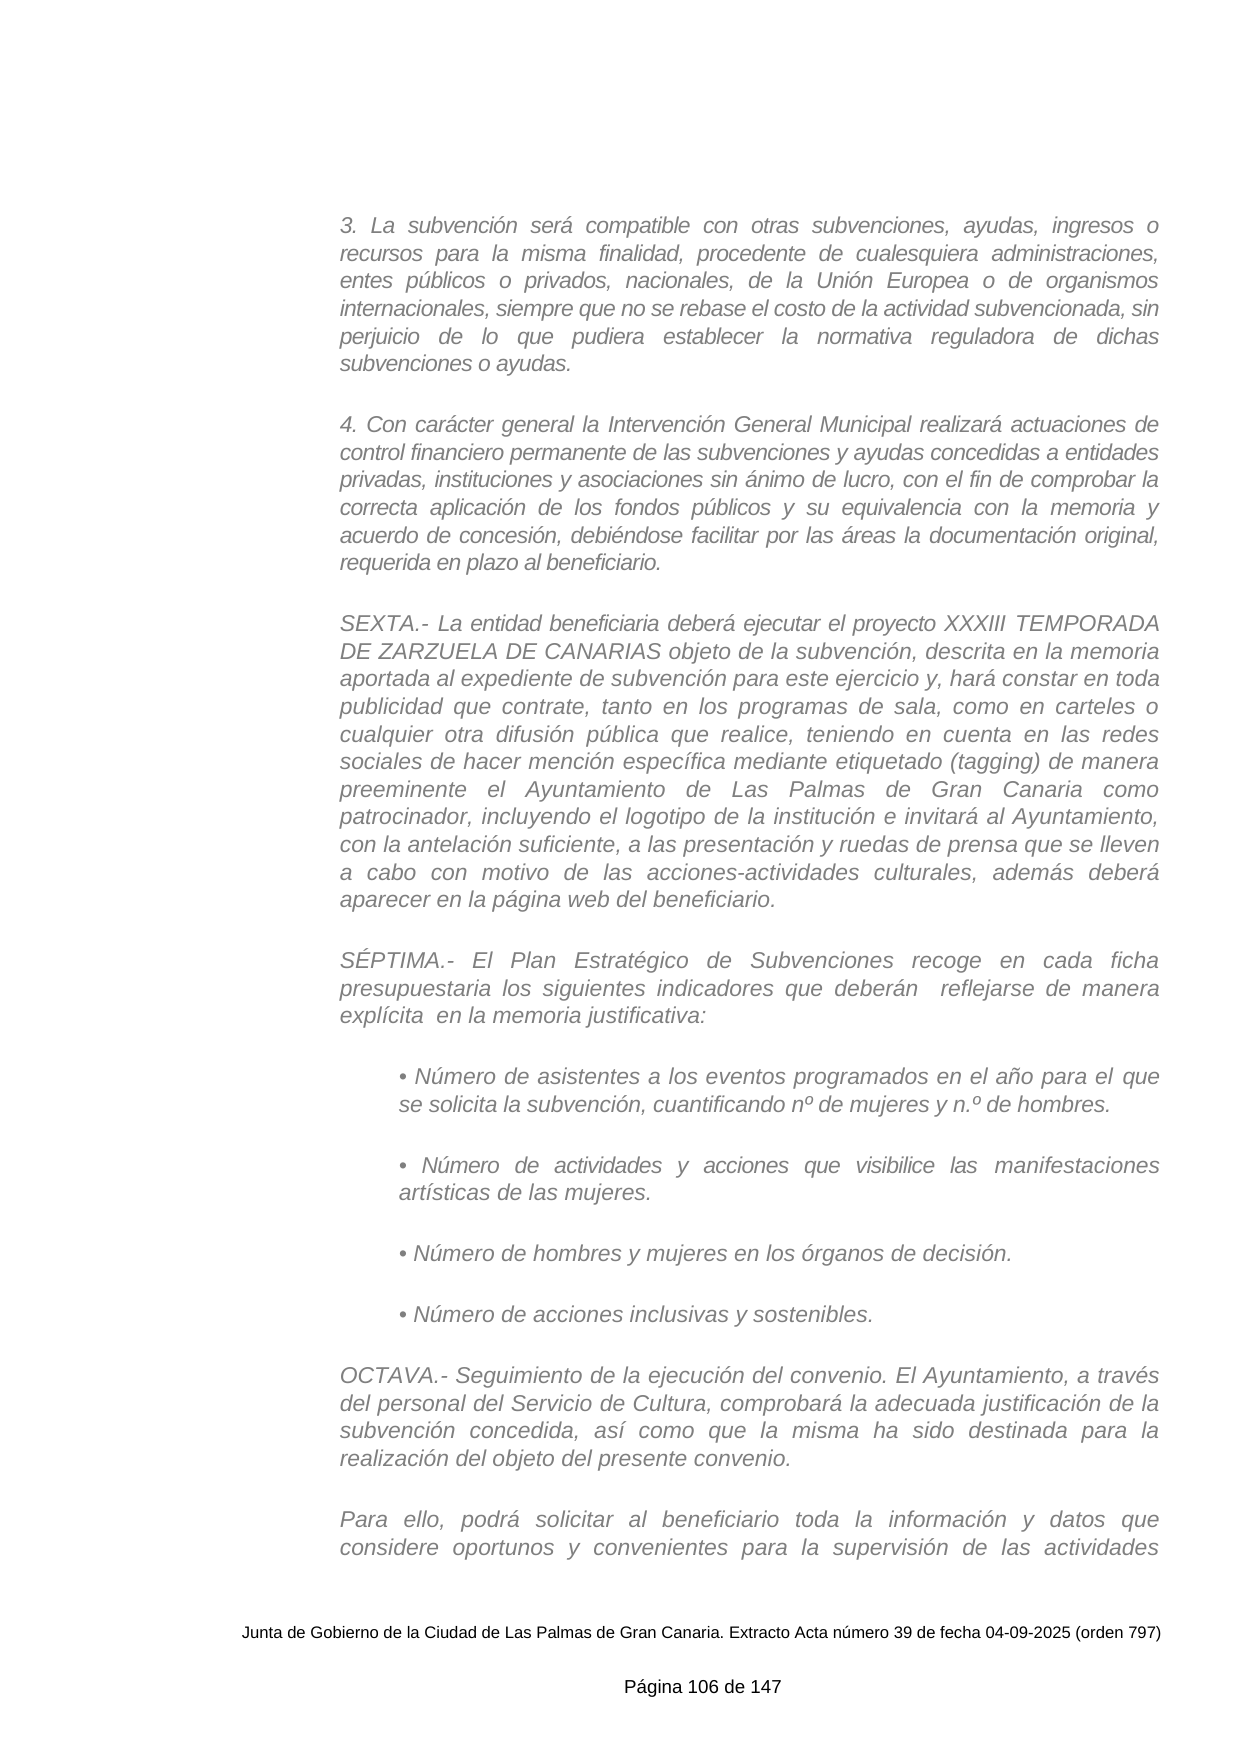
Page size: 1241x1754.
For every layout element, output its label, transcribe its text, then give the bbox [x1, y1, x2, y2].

text 3. La subvención será compatible con otras subvenciones, ayudas, ingresos o recursos para la misma finalidad, procedente de cualesquiera administraciones, entes públicos o privados, nacionales, de la Unión Europea o de organismos internacionales, siempre que no se rebase el costo de la actividad subvencionada, sin perjuicio de lo que pudiera establecer la normativa reguladora de dichas subvenciones o ayudas. [339, 212, 1162, 377]
text • Número de acciones inclusivas y sostenibles. [399, 1301, 1162, 1328]
text SEXTA.- La entidad beneficiaria deberá ejecutar el proyecto XXXIII TEMPORADA DE ZARZUELA DE CANARIAS objeto de la subvención, descrita en la memoria aportada al expediente de subvención para este ejercicio y, hará constar en toda publicidad que contrate, tanto en los programas de sala, como en carteles o cualquier otra difusión pública que realice, teniendo en cuenta en las redes sociales de hacer mención específica mediante etiquetado (tagging) de manera preeminente el Ayuntamiento de Las Palmas de Gran Canaria como patrocinador, incluyendo el logotipo de la institución e invitará al Ayuntamiento, con la antelación suficiente, a las presentación y ruedas de prensa que se lleven a cabo con motivo de las acciones-actividades culturales, además deberá aparecer en la página web del beneficiario. [339, 610, 1162, 912]
text Para ello, podrá solicitar al beneficiario toda la información y datos que considere oportunos y convenientes para la supervisión de las actividades [339, 1506, 1162, 1560]
text OCTAVA.- Seguimiento de la ejecución del convenio. El Ayuntamiento, a través del personal del Servicio de Cultura, comprobará la adecuada justificación de la subvención concedida, así como que la misma ha sido destinada para la realización del objeto del presente convenio. [339, 1362, 1162, 1471]
text 4. Con carácter general la Intervención General Municipal realizará actuaciones de control financiero permanente de las subvenciones y ayudas concedidas a entidades privadas, instituciones y asociaciones sin ánimo de lucro, con el fin de comprobar la correcta aplicación de los fondos públicos y su equivalencia con la memoria y acuerdo de concesión, debiéndose facilitar por las áreas la documentación original, requerida en plazo al beneficiario. [339, 411, 1162, 576]
text SÉPTIMA.- El Plan Estratégico de Subvenciones recoge en cada ficha presupuestaria los siguientes indicadores que deberán reflejarse de manera explícita en la memoria justificativa: [339, 947, 1162, 1029]
text • Número de asistentes a los eventos programados en el año para el que se solicita la subvención, cuantificando nº de mujeres y n.º de hombres. [399, 1063, 1162, 1117]
text • Número de actividades y acciones que visibilice las manifestaciones artísticas de las mujeres. [399, 1152, 1162, 1206]
text • Número de hombres y mujeres en los órganos de decisión. [399, 1240, 1162, 1267]
